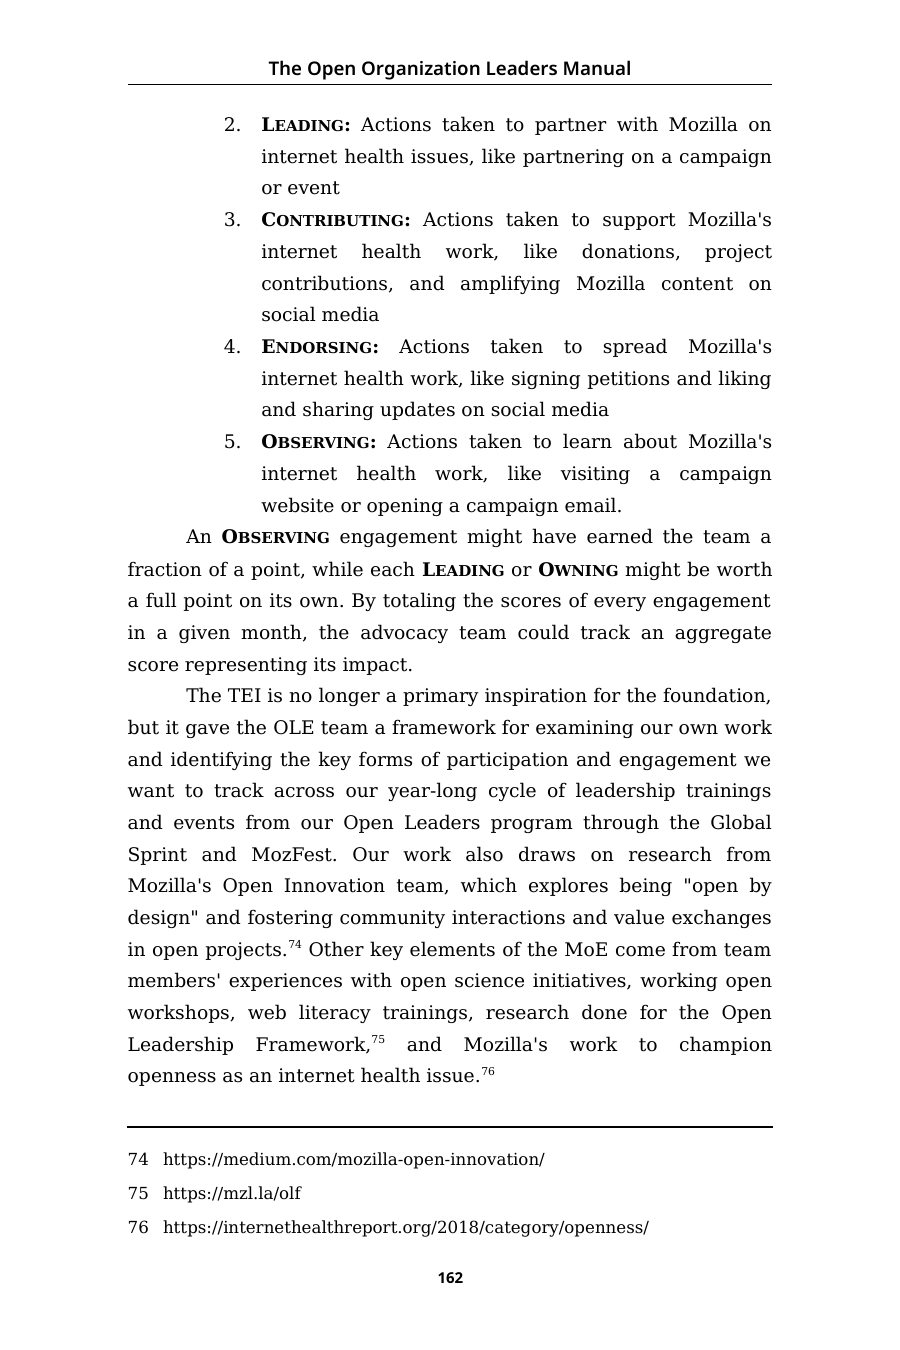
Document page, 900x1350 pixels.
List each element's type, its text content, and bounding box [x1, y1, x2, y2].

text https://mzl.la/olf [127, 1184, 772, 1203]
text https://medium.com/mozilla-open-innovation/ [127, 1149, 772, 1169]
list Observing: Actions taken to learn about Mozilla's internet health work, like visiting a campaign website or opening a campaign email. [223, 431, 772, 517]
text An Observing engagement might have earned the team a fraction of a point, while each Leading or Owning might be worth a full point on its own. By totaling the scores of every engagement in a given month, the advocacy team could track an aggregate score representing its impact. [127, 526, 772, 675]
list Endorsing: Actions taken to spread Mozilla's internet health work, like signing petitions and liking and sharing updates on social media [223, 336, 772, 421]
text The TEI is no longer a primary inspiration for the foundation, but it gave the OLE team a framework for examining our own work and identifying the key forms of participation and engagement we want to track across our year-long cycle of leadership trainings and events from our Open Leaders program through the Global Sprint and MozFest. Our work also draws on research from Mozilla's Open Innovation team, which explores being "open by design" and fostering community interactions and value exchanges in open projects. Other key elements of the MoE come from team members' experiences with open science initiatives, working open workshops, web literacy trainings, research done for the Open Leadership Framework, and Mozilla's work to champion openness as an internet health issue. [127, 685, 772, 1087]
text https://internethealthreport.org/2018/category/openness/ [127, 1218, 772, 1237]
list Contributing: Actions taken to support Mozilla's internet health work, like donations, project contributions, and amplifying Mozilla content on social media [223, 209, 772, 326]
list Leading: Actions taken to partner with Mozilla on internet health issues, like partnering on a campaign or event [223, 114, 772, 199]
